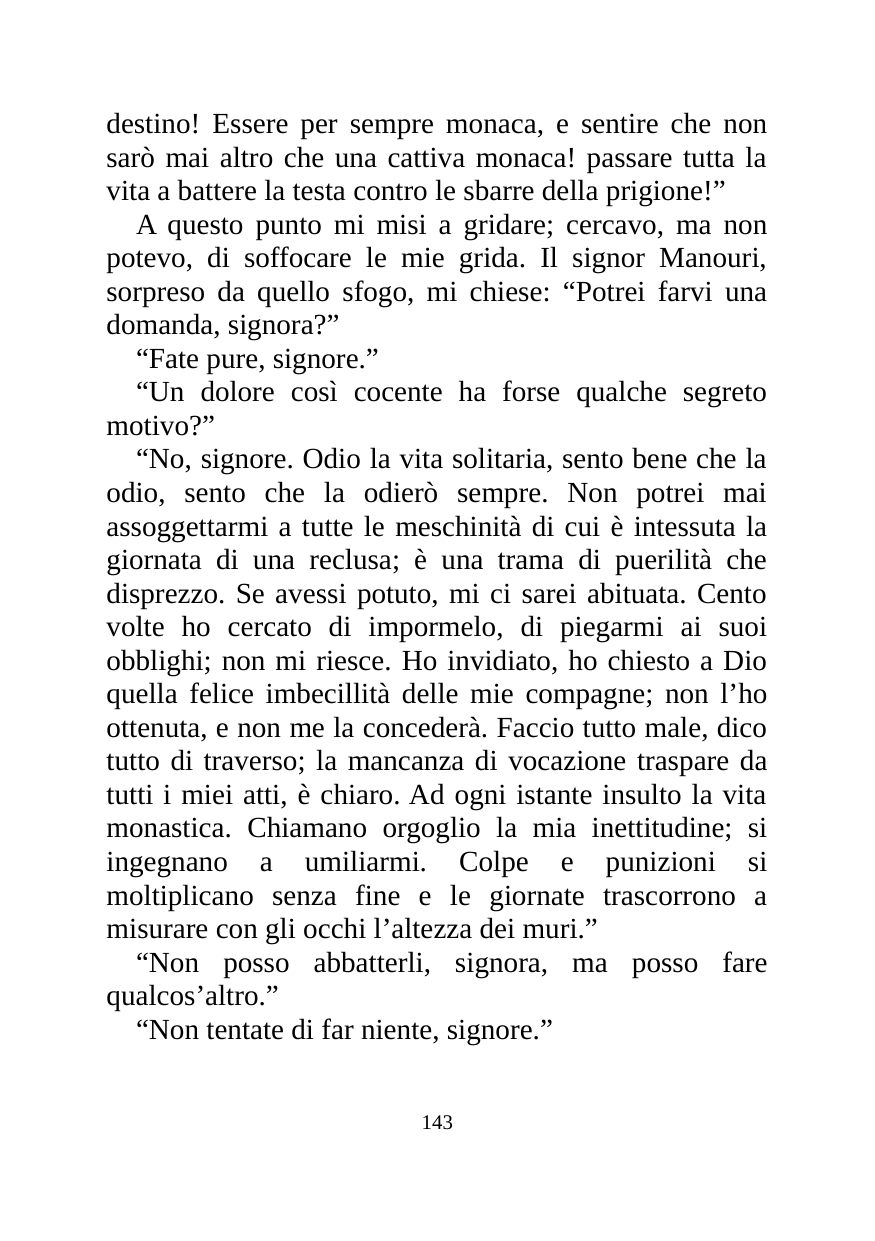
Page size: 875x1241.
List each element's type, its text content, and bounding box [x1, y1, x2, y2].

text “Non tentate di far niente, signore.” [106, 1012, 768, 1045]
text “Non posso abbatterli, signora, ma posso fare qualcos’altro.” [106, 945, 768, 1012]
text “No, signore. Odio la vita solitaria, sento bene che la odio, sento che la odierò sempre. Non potrei mai assoggettarmi a tutte le meschinità di cui è intessuta la giornata di una reclusa; è una trama di puerilità che disprezzo. Se avessi potuto, mi ci sarei abituata. Cento volte ho cercato di impormelo, di piegarmi ai suoi obblighi; non mi riesce. Ho invidiato, ho chiesto a Dio quella felice imbecillità delle mie compagne; non l’ho ottenuta, e non me la concederà. Faccio tutto male, dico tutto di traverso; la mancanza di vocazione traspare da tutti i miei atti, è chiaro. Ad ogni istante insulto la vita monastica. Chiamano orgoglio la mia inettitudine; si ingegnano a umiliarmi. Colpe e punizioni si moltiplicano senza fine e le giornate trascorrono a misurare con gli occhi l’altezza dei muri.” [106, 442, 768, 945]
text “Fate pure, signore.” [106, 341, 768, 374]
text destino! Essere per sempre monaca, e sentire che non sarò mai altro che una cattiva monaca! passare tutta la vita a battere la testa contro le sbarre della prigione!” [106, 106, 768, 207]
text A questo punto mi misi a gridare; cercavo, ma non potevo, di soffocare le mie grida. Il signor Manouri, sorpreso da quello sfogo, mi chiese: “Potrei farvi una domanda, signora?” [106, 207, 768, 341]
text “Un dolore così cocente ha forse qualche segreto motivo?” [106, 374, 768, 442]
